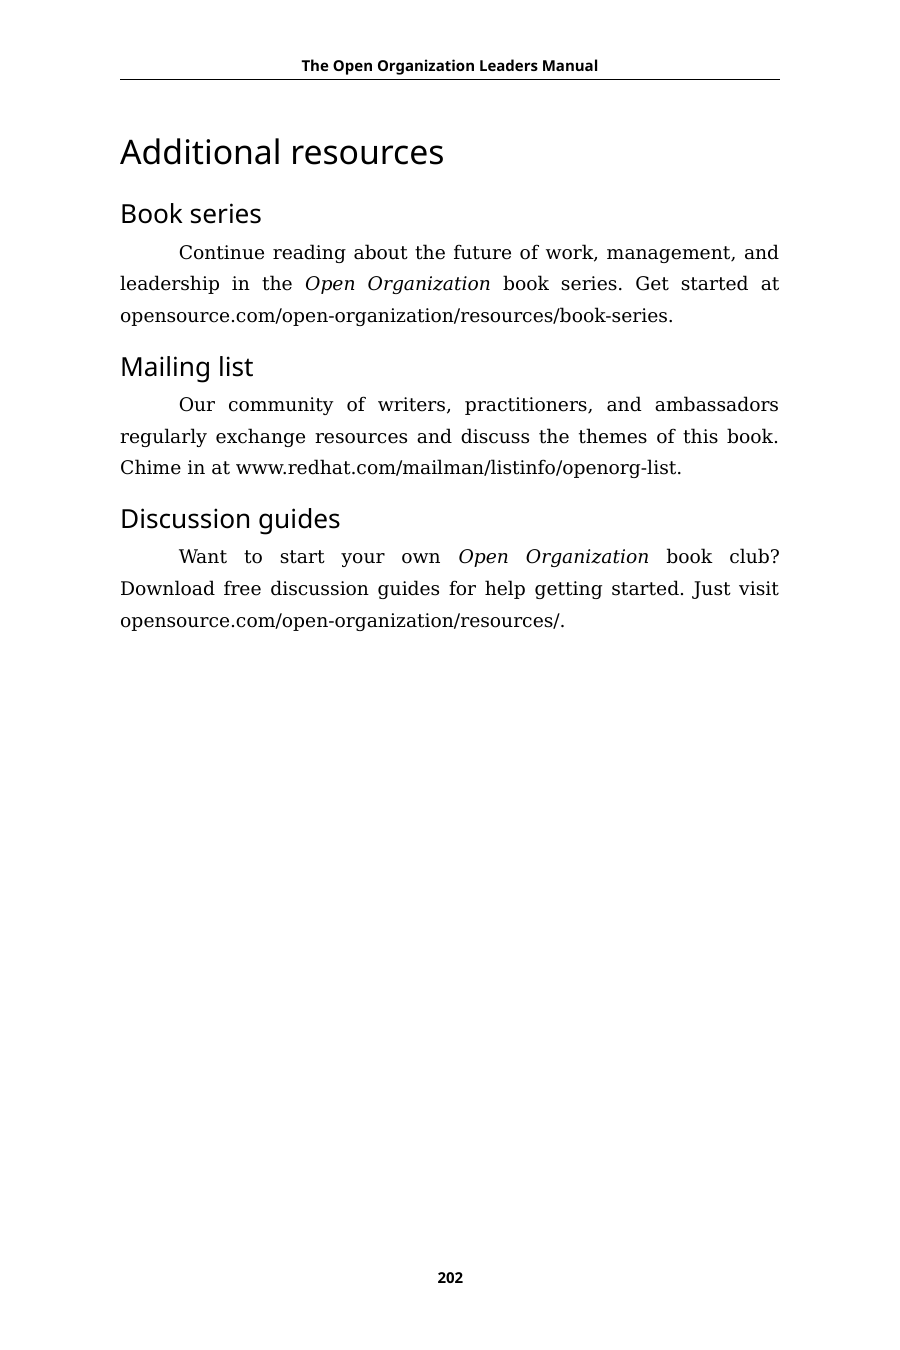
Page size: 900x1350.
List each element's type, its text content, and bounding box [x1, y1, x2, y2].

text Continue reading about the future of work, management, and leadership in the Open Organization book series. Get started at opensource.com/open-organization/resources/book-series. [120, 242, 780, 327]
text Want to start your own Open Organization book club? Download free discussion guides for help getting started. Just visit opensource.com/open-organization/resources/. [120, 546, 780, 632]
subtitle Additional resources [120, 133, 780, 172]
subtitle Book series [120, 199, 780, 230]
subtitle Discussion guides [120, 504, 780, 534]
subtitle Mailing list [120, 352, 780, 382]
text Our community of writers, practitioners, and ambassadors regularly exchange resources and discuss the themes of this book. Chime in at www.redhat.com/mailman/listinfo/openorg-list. [120, 394, 780, 479]
